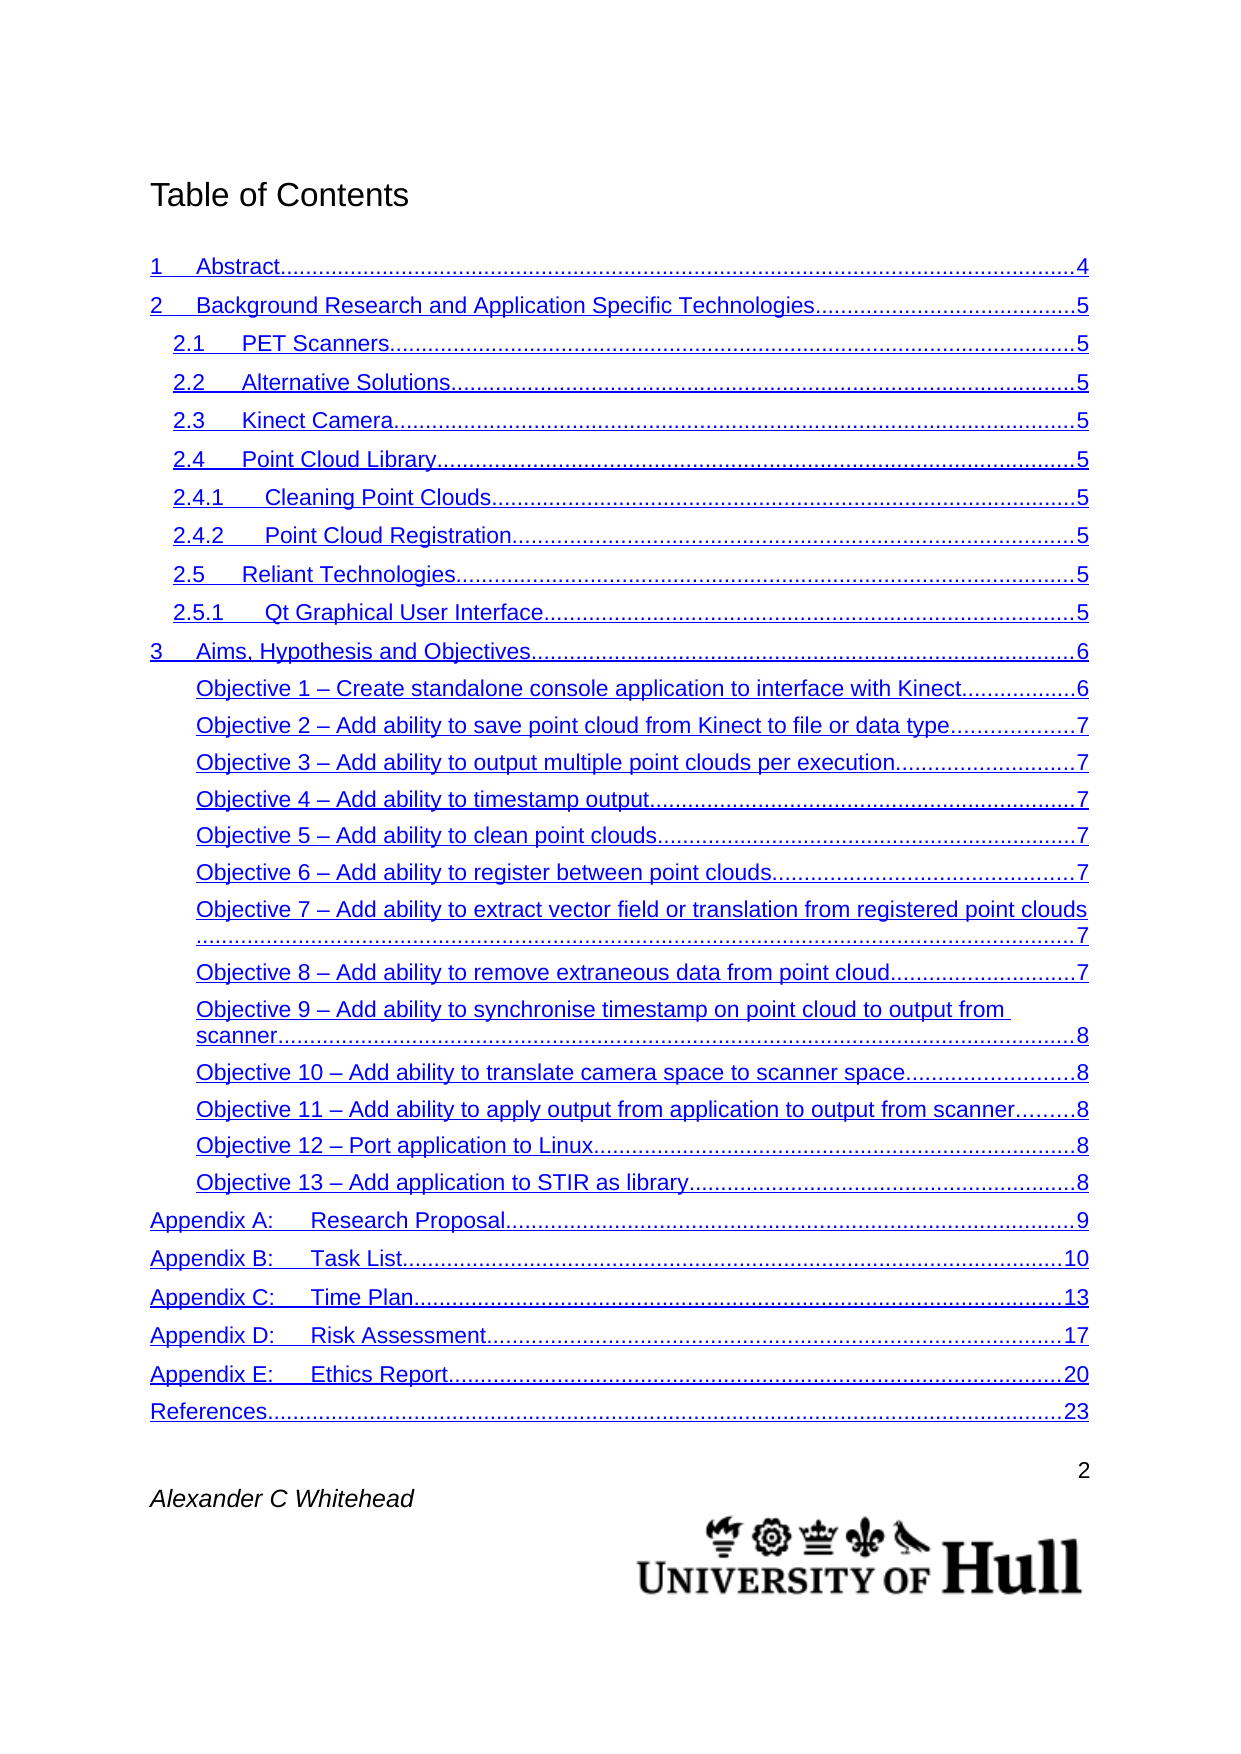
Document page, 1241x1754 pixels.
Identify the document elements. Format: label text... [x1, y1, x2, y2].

text Objective 1 – Create standalone console application to interface with Kinect 6 [196, 675, 1090, 702]
text 2.2 Alternative Solutions 5 [173, 368, 1090, 396]
text Objective 10 – Add ability to translate camera space to scanner space 8 [196, 1059, 1090, 1085]
text 2.1 PET Scanners 5 [173, 329, 1090, 357]
text 2.4 Point Cloud Library 5 [173, 445, 1090, 473]
text Objective 7 – Add ability to extract vector field or translation from registered point clouds 7 [196, 896, 1090, 949]
text 2.3 Kinect Camera 5 [173, 406, 1090, 434]
text 2 Background Research and Application Specific Technologies 5 [150, 291, 1090, 319]
text 2.5.1 Qt Graphical User Interface 5 [173, 598, 1090, 626]
text Objective 13 – Add application to STIR as library 8 [196, 1169, 1090, 1196]
text 2.4.1 Cleaning Point Clouds 5 [173, 483, 1090, 511]
text Objective 3 – Add ability to output multiple point clouds per execution 7 [196, 749, 1090, 775]
text Objective 12 – Port application to Linux 8 [196, 1132, 1090, 1159]
text 3 Aims, Hypothesis and Objectives 6 [150, 637, 1090, 665]
text Appendix E: Ethics Report 20 [150, 1360, 1090, 1388]
text Appendix A: Research Proposal 9 [150, 1206, 1090, 1234]
text References 23 [150, 1398, 1090, 1424]
text 1 Abstract 4 [150, 252, 1090, 281]
subtitle Table of Contents [150, 175, 1090, 213]
text 2.5 Reliant Technologies 5 [173, 560, 1090, 588]
text 2.4.2 Point Cloud Registration 5 [173, 522, 1090, 549]
text Appendix B: Task List 10 [150, 1244, 1090, 1272]
text Objective 5 – Add ability to clean point clouds 7 [196, 822, 1090, 849]
text Objective 9 – Add ability to synchronise timestamp on point cloud to output from scanner 8 [196, 996, 1090, 1048]
text Appendix D: Risk Assessment 17 [150, 1321, 1090, 1349]
text Objective 6 – Add ability to register between point clouds 7 [196, 859, 1090, 886]
text Appendix C: Time Plan 13 [150, 1283, 1090, 1311]
text Objective 11 – Add ability to apply output from application to output from scanner 8 [196, 1096, 1090, 1122]
text Objective 4 – Add ability to timestamp output 7 [196, 786, 1090, 812]
text Objective 8 – Add ability to remove extraneous data from point cloud 7 [196, 959, 1090, 985]
text Objective 2 – Add ability to save point cloud from Kinect to file or data type 7 [196, 712, 1090, 738]
